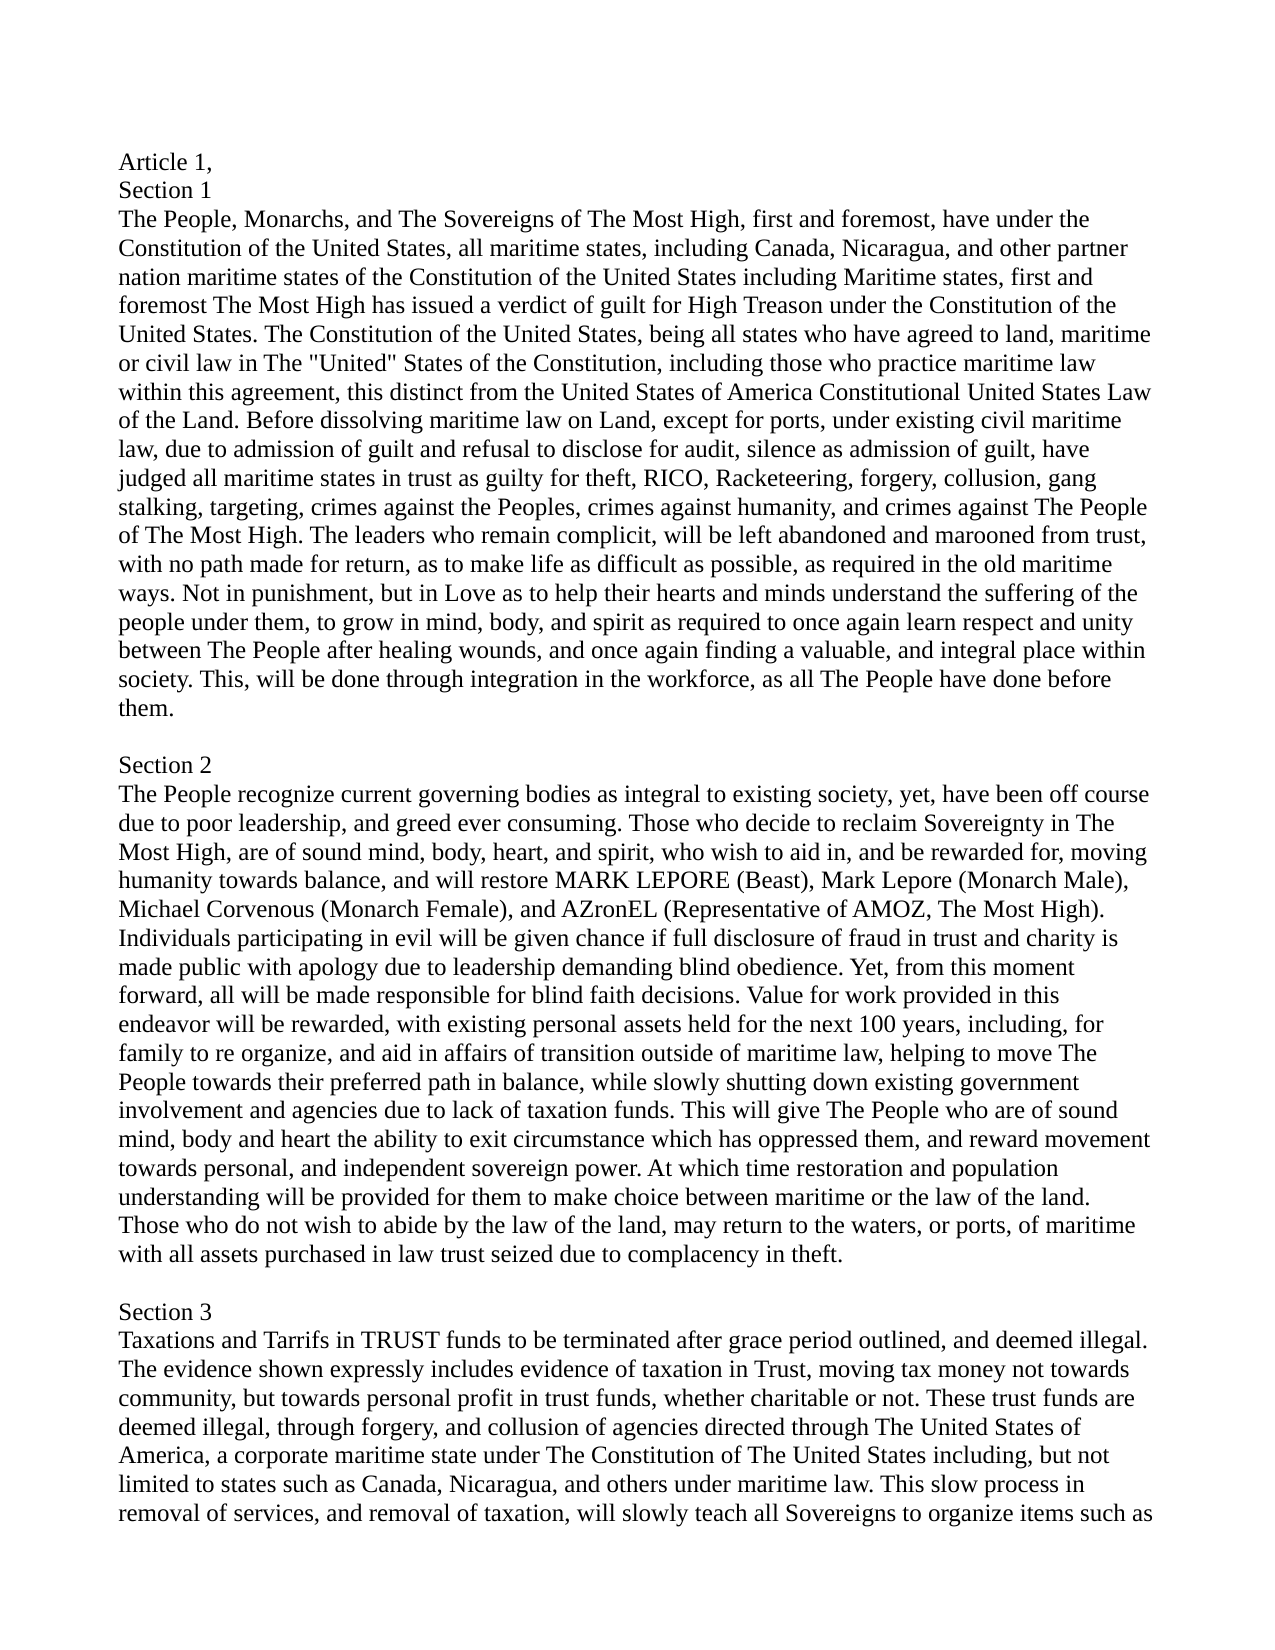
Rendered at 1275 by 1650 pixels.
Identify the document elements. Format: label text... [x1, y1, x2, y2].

text Taxations and Tarrifs in TRUST funds to be terminated after grace period outlined, and deemed illegal. The evidence shown expressly includes evidence of taxation in Trust, moving tax money not towards community, but towards personal profit in trust funds, whether charitable or not. These trust funds are deemed illegal, through forgery, and collusion of agencies directed through The United States of America, a corporate maritime state under The Constitution of The United States including, but not limited to states such as Canada, Nicaragua, and others under maritime law. This slow process in removal of services, and removal of taxation, will slowly teach all Sovereigns to organize items such as [118, 1326, 1157, 1527]
text The People recognize current governing bodies as integral to existing society, yet, have been off course due to poor leadership, and greed ever consuming. Those who decide to reclaim Sovereignty in The Most High, are of sound mind, body, heart, and spirit, who wish to aid in, and be rewarded for, moving humanity towards balance, and will restore MARK LEPORE (Beast), Mark Lepore (Monarch Male), Michael Corvenous (Monarch Female), and AZronEL (Representative of AMOZ, The Most High). Individuals participating in evil will be given chance if full disclosure of fraud in trust and charity is made public with apology due to leadership demanding blind obedience. Yet, from this moment forward, all will be made responsible for blind faith decisions. Value for work provided in this endeavor will be rewarded, with existing personal assets held for the next 100 years, including, for family to re organize, and aid in affairs of transition outside of maritime law, helping to move The People towards their preferred path in balance, while slowly shutting down existing government involvement and agencies due to lack of taxation funds. This will give The People who are of sound mind, body and heart the ability to exit circumstance which has oppressed them, and reward movement towards personal, and independent sovereign power. At which time restoration and population understanding will be provided for them to make choice between maritime or the law of the land. Those who do not wish to abide by the law of the land, may return to the waters, or ports, of maritime with all assets purchased in law trust seized due to complacency in theft. [118, 779, 1157, 1268]
text Article 1, [118, 147, 1157, 176]
text Section 2 [118, 751, 1157, 779]
text Section 3 [118, 1297, 1157, 1326]
text The People, Monarchs, and The Sovereigns of The Most High, first and foremost, have under the Constitution of the United States, all maritime states, including Canada, Nicaragua, and other partner nation maritime states of the Constitution of the United States including Maritime states, first and foremost The Most High has issued a verdict of guilt for High Treason under the Constitution of the United States. The Constitution of the United States, being all states who have agreed to land, maritime or civil law in The "United" States of the Constitution, including those who practice maritime law within this agreement, this distinct from the United States of America Constitutional United States Law of the Land. Before dissolving maritime law on Land, except for ports, under existing civil maritime law, due to admission of guilt and refusal to disclose for audit, silence as admission of guilt, have judged all maritime states in trust as guilty for theft, RICO, Racketeering, forgery, collusion, gang stalking, targeting, crimes against the Peoples, crimes against humanity, and crimes against The People of The Most High. The leaders who remain complicit, will be left abandoned and marooned from trust, with no path made for return, as to make life as difficult as possible, as required in the old maritime ways. Not in punishment, but in Love as to help their hearts and minds understand the suffering of the people under them, to grow in mind, body, and spirit as required to once again learn respect and unity between The People after healing wounds, and once again finding a valuable, and integral place within society. This, will be done through integration in the workforce, as all The People have done before them. [118, 204, 1157, 722]
text Section 1 [118, 176, 1157, 204]
